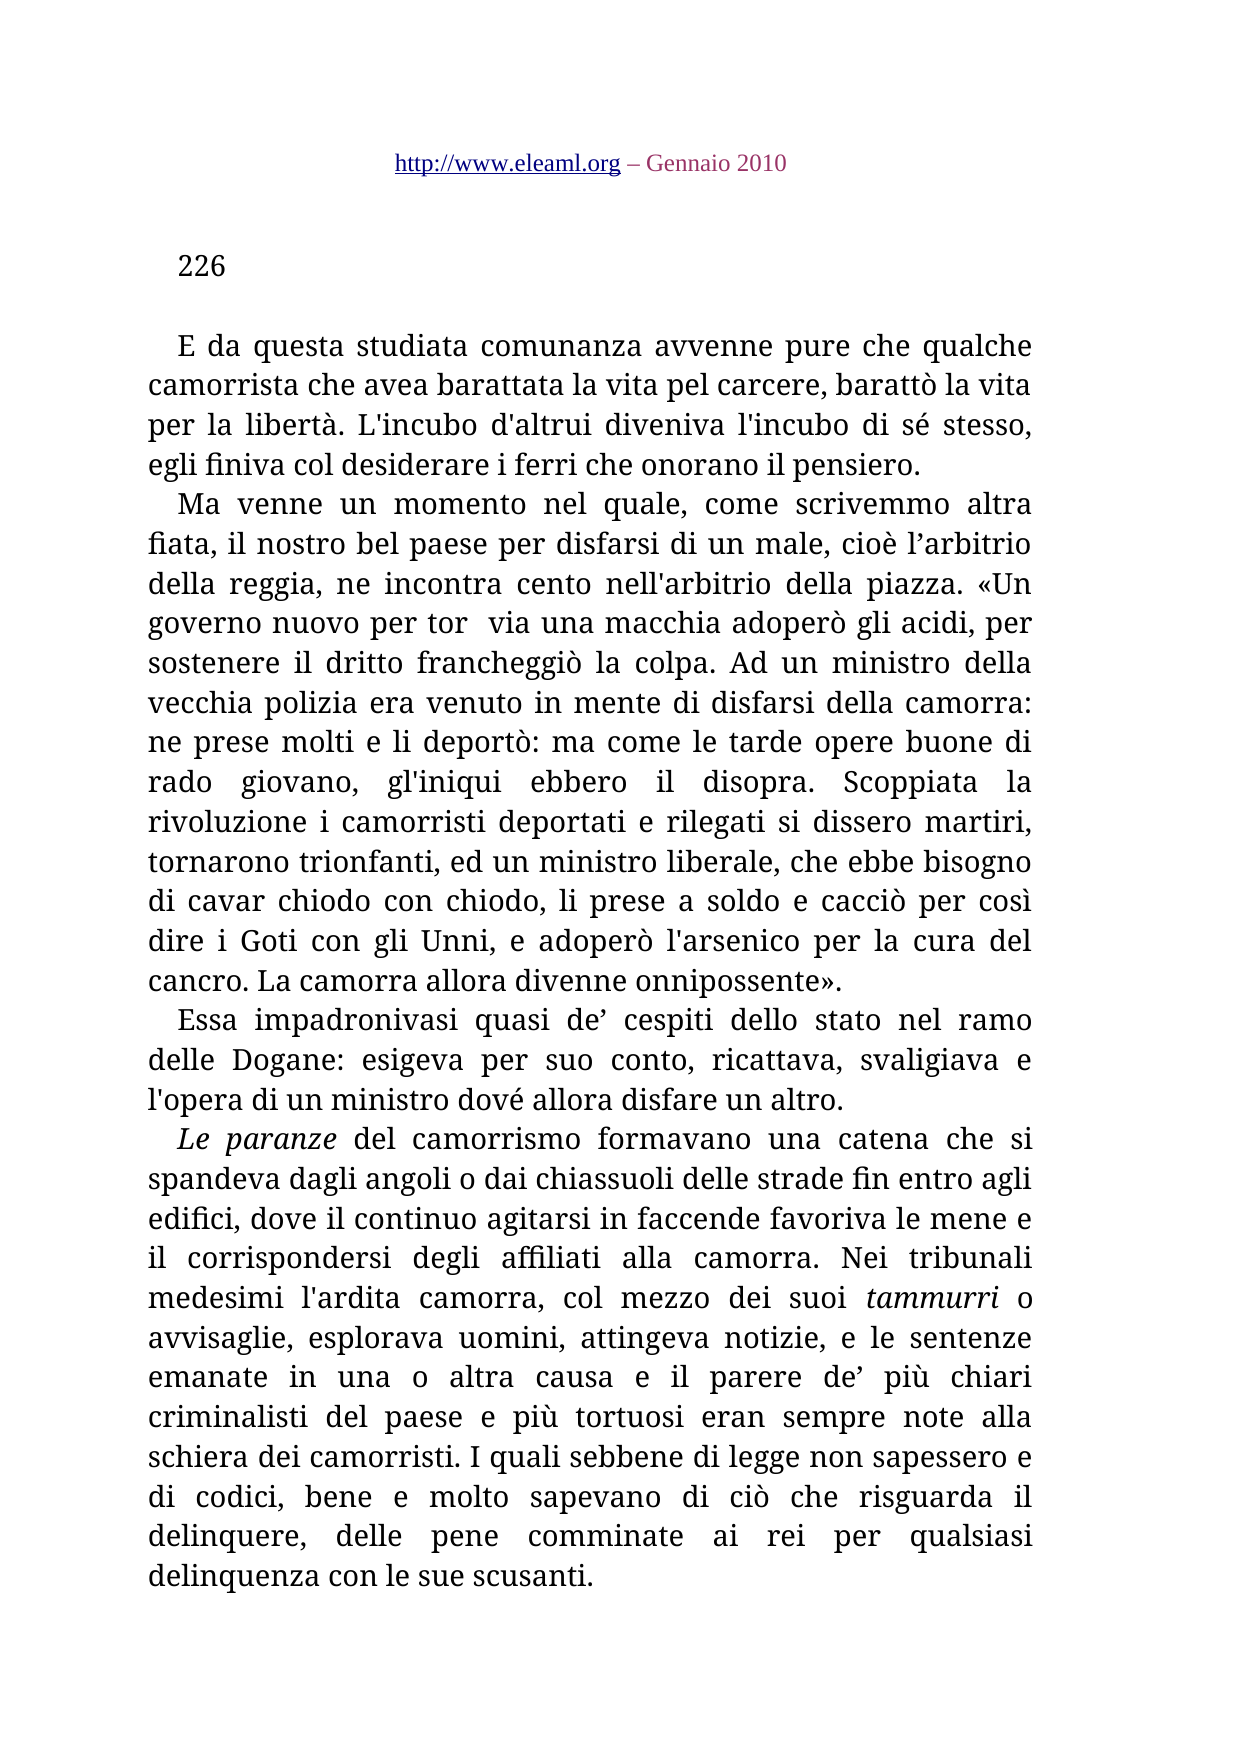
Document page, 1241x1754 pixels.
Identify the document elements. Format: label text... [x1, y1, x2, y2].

text 226 [148, 246, 1033, 285]
text Le paranze del camorrismo formavano una catena che si spandeva dagli angoli o dai chiassuoli delle strade fin entro agli edifici, dove il continuo agitarsi in faccende favoriva le mene e il corrispondersi degli affiliati alla camorra. Nei tribunali medesimi l'ardita camorra, col mezzo dei suoi tammurri o avvisaglie, esplorava uomini, attingeva notizie, e le sentenze emanate in una o altra causa e il parere de’ più chiari criminalisti del paese e più tortuosi eran sempre note alla schiera dei camorristi. I quali sebbene di legge non sapessero e di codici, bene e molto sapevano di ciò che risguarda il delinquere, delle pene comminate ai rei per qualsiasi delinquenza con le sue scusanti. [148, 1119, 1033, 1595]
text Ma venne un momento nel quale, come scrivemmo altra fiata, il nostro bel paese per disfarsi di un male, cioè l’arbitrio della reggia, ne incontra cento nell'arbitrio della piazza. «Un governo nuovo per tor via una macchia adoperò gli acidi, per sostenere il dritto francheggiò la colpa. Ad un ministro della vecchia polizia era venuto in mente di disfarsi della camorra: ne prese molti e li deportò: ma come le tarde opere buone di rado giovano, gl'iniqui ebbero il disopra. Scoppiata la rivoluzione i camorristi deportati e rilegati si dissero martiri, tornarono trionfanti, ed un ministro liberale, che ebbe bisogno di cavar chiodo con chiodo, li prese a soldo e cacciò per così dire i Goti con gli Unni, e adoperò l'arsenico per la cura del cancro. La camorra allora divenne onnipossente». [148, 484, 1033, 999]
text Essa impadronivasi quasi de’ cespiti dello stato nel ramo delle Dogane: esigeva per suo conto, ricattava, svaligiava e l'opera di un ministro dové allora disfare un altro. [148, 999, 1033, 1119]
text E da questa studiata comunanza avvenne pure che qualche camorrista che avea barattata la vita pel carcere, barattò la vita per la libertà. L'incubo d'altrui diveniva l'incubo di sé stesso, egli finiva col desiderare i ferri che onorano il pensiero. [148, 325, 1033, 484]
